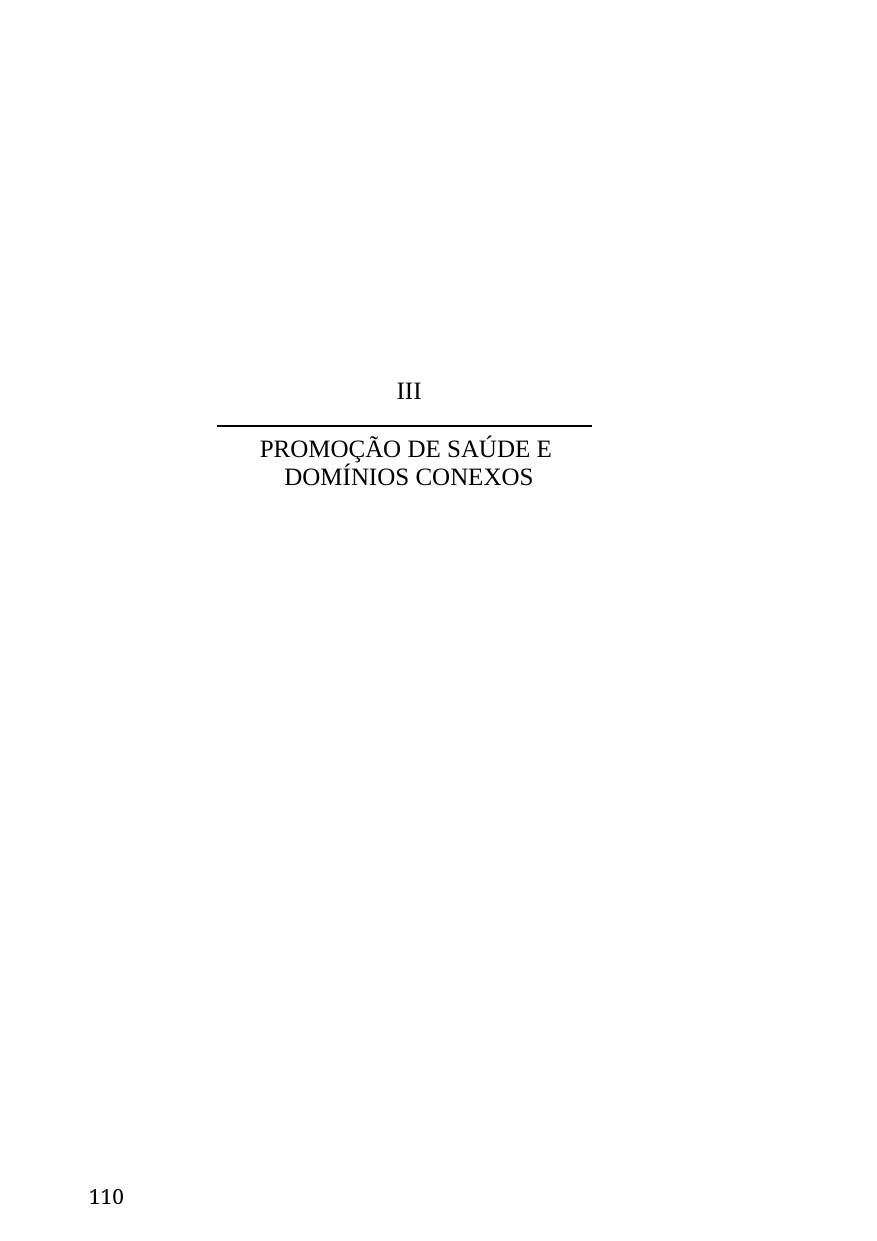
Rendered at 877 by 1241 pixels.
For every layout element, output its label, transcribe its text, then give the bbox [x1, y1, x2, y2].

text DOMÍNIOS CONEXOS [89, 462, 729, 491]
text III [89, 376, 729, 405]
text PROMOÇÃO DE SAÚDE E [89, 434, 729, 462]
